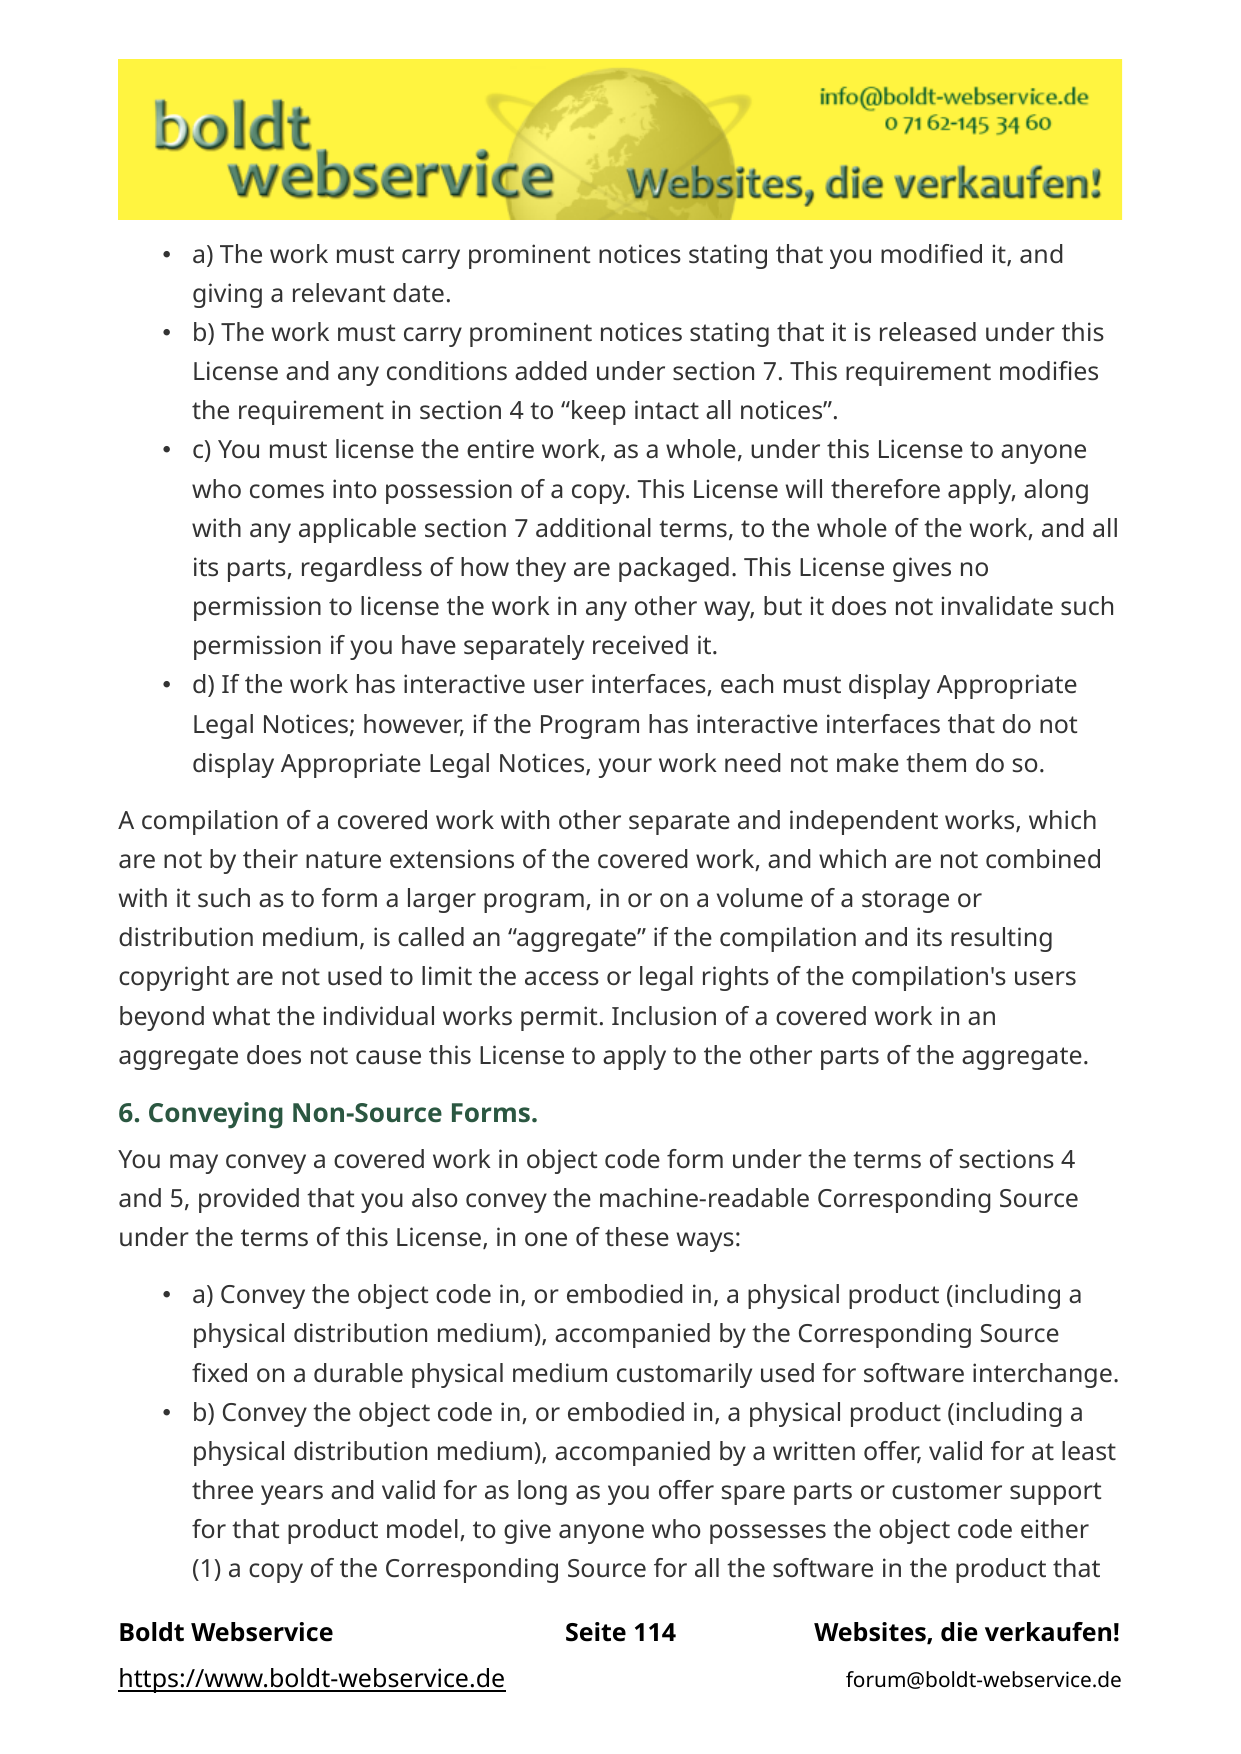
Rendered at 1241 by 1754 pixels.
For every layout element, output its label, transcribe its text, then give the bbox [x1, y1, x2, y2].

list b) The work must carry prominent notices stating that it is released under this License and any conditions added under section 7. This requirement modifies the requirement in section 4 to “keep intact all notices”. [162, 314, 1122, 427]
list a) The work must carry prominent notices stating that you modified it, and giving a relevant date. [162, 236, 1122, 309]
list a) Convey the object code in, or embodied in, a physical product (including a physical distribution medium), accompanied by the Corresponding Source fixed on a durable physical medium customarily used for software interchange. [162, 1277, 1122, 1389]
text A compilation of a covered work with other separate and independent works, which are not by their nature extensions of the covered work, and which are not combined with it such as to form a larger program, in or on a volume of a storage or distribution medium, is called an “aggregate” if the compilation and its resulting copyright are not used to limit the access or legal rights of the compilation's users beyond what the individual works permit. Inclusion of a covered work in an aggregate does not cause this License to apply to the other parts of the aggregate. [118, 802, 1122, 1071]
list c) You must license the entire work, as a whole, under this License to anyone who comes into possession of a copy. This License will therefore apply, along with any applicable section 7 additional terms, to the whole of the work, and all its parts, regardless of how they are packaged. This License gives no permission to license the work in any other way, but it does not invalidate such permission if you have separately received it. [162, 432, 1122, 662]
list b) Convey the object code in, or embodied in, a physical product (including a physical distribution medium), accompanied by a written offer, valid for at least three years and valid for as long as you offer spare parts or customer support for that product model, to give anyone who possesses the object code either (1) a copy of the Corresponding Source for all the software in the product that [162, 1394, 1122, 1585]
subtitle 6. Conveying Non-Source Forms. [118, 1094, 1122, 1130]
list d) If the work has interactive user interfaces, each must display Appropriate Legal Notices; however, if the Program has interactive interfaces that do not display Appropriate Legal Notices, your work need not make them do so. [162, 667, 1122, 779]
text You may convey a covered work in object code form under the terms of sections 4 and 5, provided that you also convey the machine-readable Corresponding Source under the terms of this License, in one of these ways: [118, 1142, 1122, 1254]
picture [118, 59, 1123, 220]
